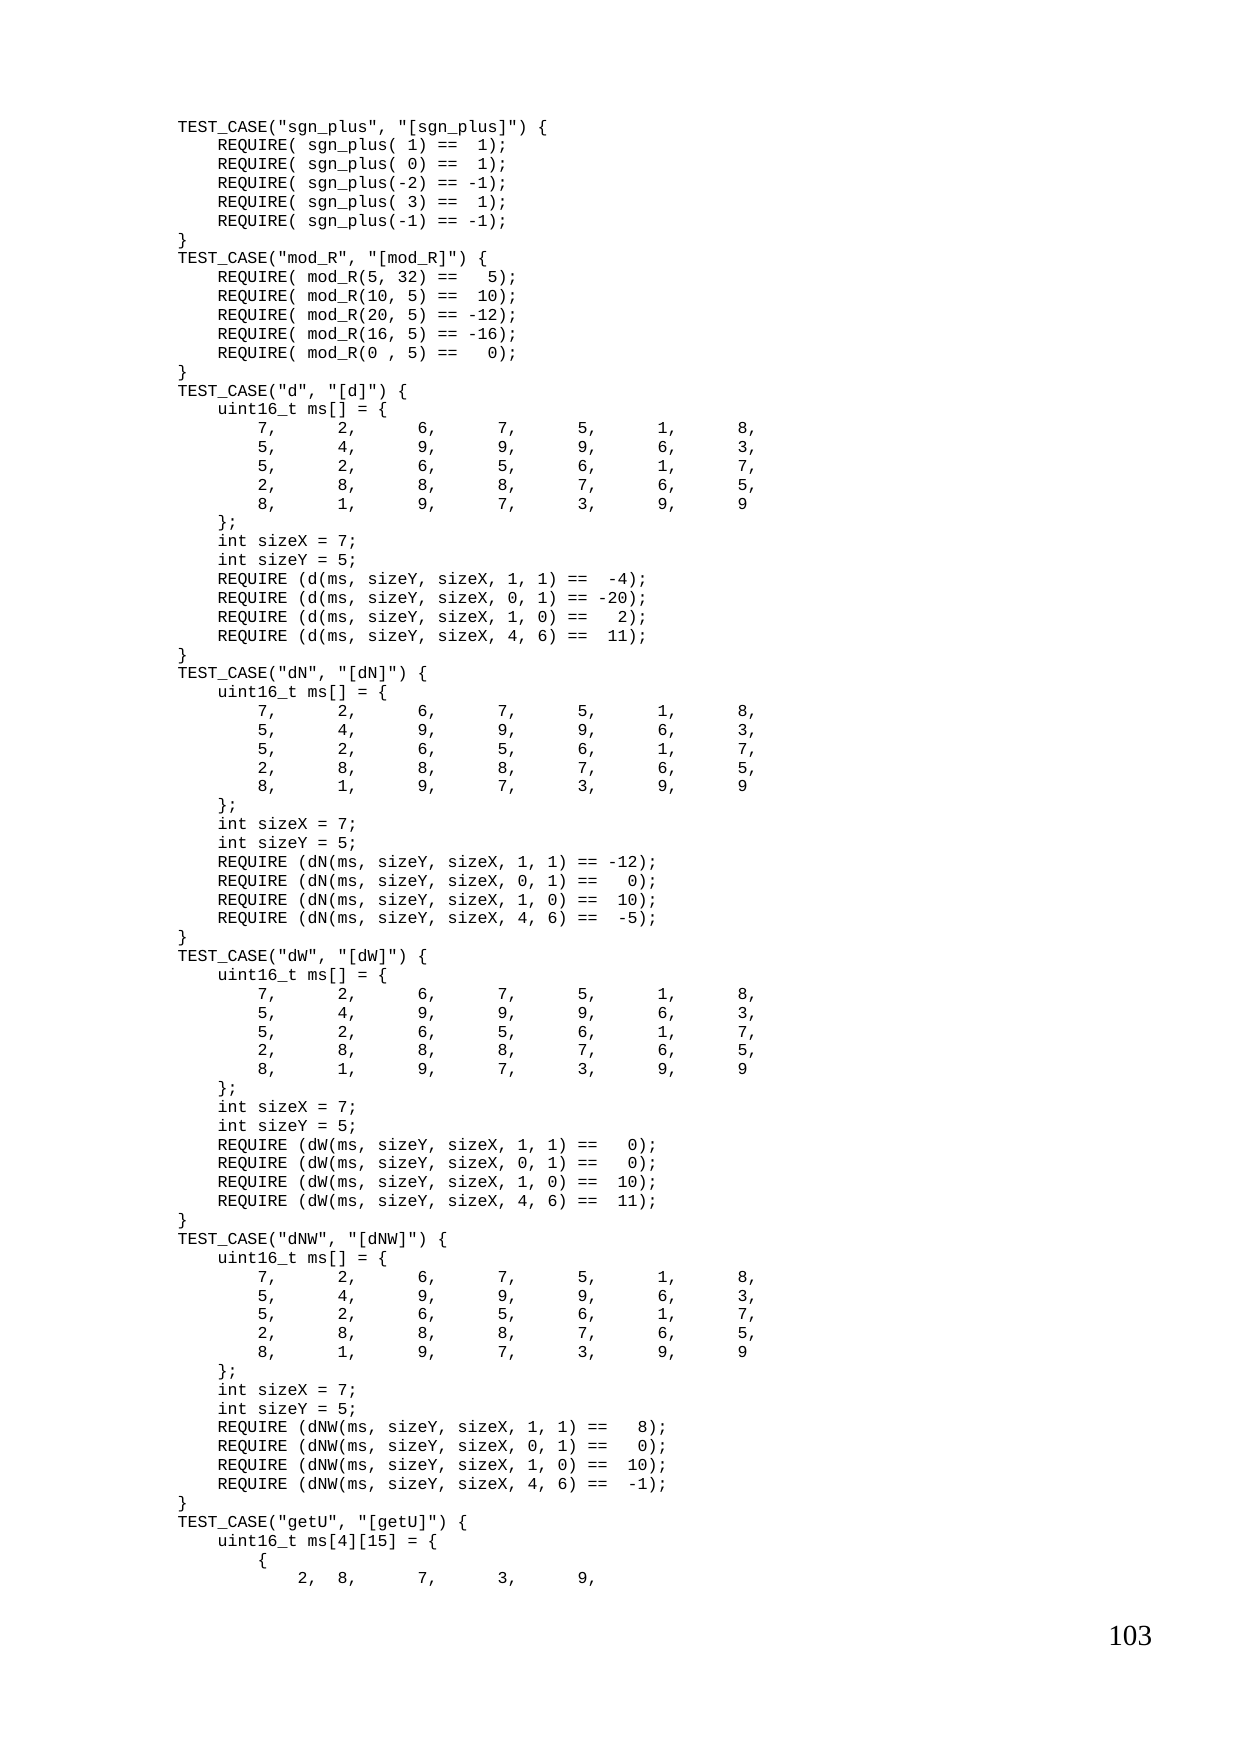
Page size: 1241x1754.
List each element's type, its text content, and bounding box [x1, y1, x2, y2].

text TEST_CASE("dW", "[dW]") { [177, 948, 1152, 967]
text REQUIRE( sgn_plus(-1) == -1); [177, 212, 1152, 231]
text REQUIRE( mod_R(10, 5) == 10); [177, 288, 1152, 307]
text REQUIRE( mod_R(20, 5) == -12); [177, 307, 1152, 326]
text int sizeY = 5; [177, 1117, 1152, 1136]
text REQUIRE (dNW(ms, sizeY, sizeX, 1, 1) == 8); [177, 1419, 1152, 1438]
text REQUIRE( sgn_plus( 0) == 1); [177, 156, 1152, 175]
text } [177, 646, 1152, 665]
text 2, 8, 8, 8, 7, 6, 5, [177, 476, 1152, 495]
text uint16_t ms[] = { [177, 967, 1152, 985]
text }; [177, 1080, 1152, 1098]
text int sizeX = 7; [177, 1381, 1152, 1400]
text uint16_t ms[] = { [177, 684, 1152, 703]
text } [177, 363, 1152, 382]
text } [177, 929, 1152, 948]
text 7, 2, 6, 7, 5, 1, 8, [177, 420, 1152, 439]
text REQUIRE (d(ms, sizeY, sizeX, 0, 1) == -20); [177, 589, 1152, 608]
text 7, 2, 6, 7, 5, 1, 8, [177, 1268, 1152, 1287]
text }; [177, 797, 1152, 816]
text 2, 8, 8, 8, 7, 6, 5, [177, 759, 1152, 778]
text 8, 1, 9, 7, 3, 9, 9 [177, 1061, 1152, 1080]
text 2, 8, 8, 8, 7, 6, 5, [177, 1325, 1152, 1344]
text } [177, 231, 1152, 250]
text 8, 1, 9, 7, 3, 9, 9 [177, 495, 1152, 514]
text int sizeY = 5; [177, 552, 1152, 571]
text REQUIRE( sgn_plus(-2) == -1); [177, 175, 1152, 193]
text TEST_CASE("sgn_plus", "[sgn_plus]") { [177, 118, 1152, 137]
text 5, 2, 6, 5, 6, 1, 7, [177, 740, 1152, 759]
text TEST_CASE("dNW", "[dNW]") { [177, 1231, 1152, 1249]
text int sizeX = 7; [177, 533, 1152, 552]
text 7, 2, 6, 7, 5, 1, 8, [177, 703, 1152, 721]
text TEST_CASE("dN", "[dN]") { [177, 665, 1152, 684]
text 2, 8, 8, 8, 7, 6, 5, [177, 1042, 1152, 1061]
text 5, 4, 9, 9, 9, 6, 3, [177, 1287, 1152, 1306]
text REQUIRE( mod_R(5, 32) == 5); [177, 269, 1152, 288]
text 5, 2, 6, 5, 6, 1, 7, [177, 1023, 1152, 1042]
text REQUIRE (dNW(ms, sizeY, sizeX, 1, 0) == 10); [177, 1457, 1152, 1476]
text TEST_CASE("getU", "[getU]") { [177, 1513, 1152, 1532]
text REQUIRE( mod_R(16, 5) == -16); [177, 326, 1152, 344]
text uint16_t ms[] = { [177, 1249, 1152, 1268]
text } [177, 1212, 1152, 1231]
text REQUIRE( sgn_plus( 1) == 1); [177, 137, 1152, 156]
text 2, 8, 7, 3, 9, [177, 1570, 1152, 1589]
text REQUIRE (d(ms, sizeY, sizeX, 1, 0) == 2); [177, 608, 1152, 627]
text }; [177, 1362, 1152, 1381]
text uint16_t ms[] = { [177, 401, 1152, 420]
text REQUIRE( sgn_plus( 3) == 1); [177, 193, 1152, 212]
text TEST_CASE("mod_R", "[mod_R]") { [177, 250, 1152, 269]
text REQUIRE (dN(ms, sizeY, sizeX, 0, 1) == 0); [177, 872, 1152, 891]
text 5, 4, 9, 9, 9, 6, 3, [177, 721, 1152, 740]
text }; [177, 514, 1152, 533]
text { [177, 1551, 1152, 1570]
text 7, 2, 6, 7, 5, 1, 8, [177, 985, 1152, 1004]
text 5, 2, 6, 5, 6, 1, 7, [177, 457, 1152, 476]
text REQUIRE (dW(ms, sizeY, sizeX, 1, 0) == 10); [177, 1174, 1152, 1193]
text REQUIRE (dNW(ms, sizeY, sizeX, 0, 1) == 0); [177, 1438, 1152, 1457]
text REQUIRE (dN(ms, sizeY, sizeX, 1, 0) == 10); [177, 891, 1152, 910]
text int sizeY = 5; [177, 834, 1152, 853]
text 8, 1, 9, 7, 3, 9, 9 [177, 778, 1152, 797]
text REQUIRE( mod_R(0 , 5) == 0); [177, 344, 1152, 363]
text int sizeY = 5; [177, 1400, 1152, 1419]
text REQUIRE (dN(ms, sizeY, sizeX, 1, 1) == -12); [177, 853, 1152, 872]
text REQUIRE (dW(ms, sizeY, sizeX, 1, 1) == 0); [177, 1136, 1152, 1155]
text REQUIRE (d(ms, sizeY, sizeX, 4, 6) == 11); [177, 627, 1152, 646]
text uint16_t ms[4][15] = { [177, 1532, 1152, 1551]
text REQUIRE (dW(ms, sizeY, sizeX, 0, 1) == 0); [177, 1155, 1152, 1174]
text 5, 2, 6, 5, 6, 1, 7, [177, 1306, 1152, 1325]
text REQUIRE (dNW(ms, sizeY, sizeX, 4, 6) == -1); [177, 1476, 1152, 1494]
text 8, 1, 9, 7, 3, 9, 9 [177, 1344, 1152, 1362]
text REQUIRE (d(ms, sizeY, sizeX, 1, 1) == -4); [177, 571, 1152, 589]
text int sizeX = 7; [177, 816, 1152, 834]
text REQUIRE (dW(ms, sizeY, sizeX, 4, 6) == 11); [177, 1193, 1152, 1212]
text 5, 4, 9, 9, 9, 6, 3, [177, 1004, 1152, 1023]
text REQUIRE (dN(ms, sizeY, sizeX, 4, 6) == -5); [177, 910, 1152, 929]
text 5, 4, 9, 9, 9, 6, 3, [177, 439, 1152, 457]
text } [177, 1494, 1152, 1513]
text TEST_CASE("d", "[d]") { [177, 382, 1152, 401]
text int sizeX = 7; [177, 1098, 1152, 1117]
